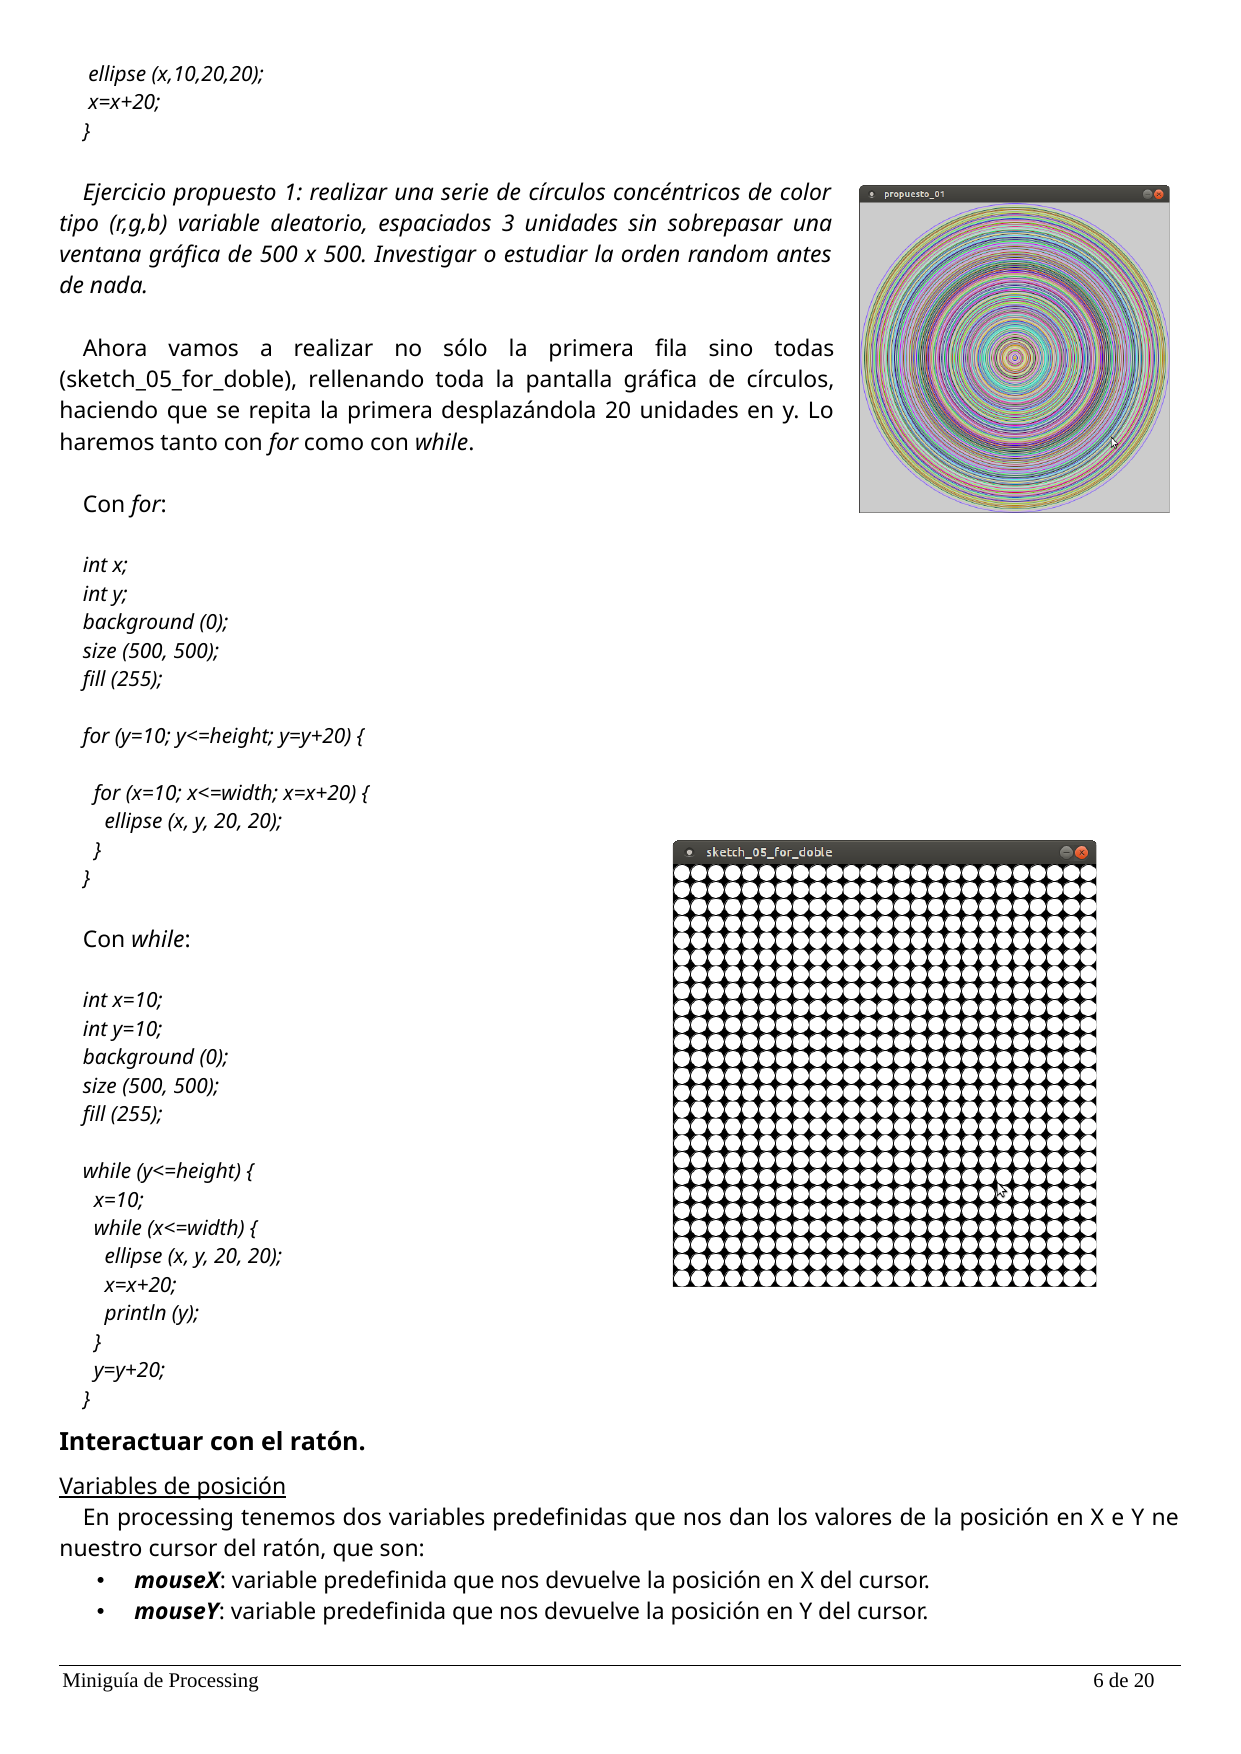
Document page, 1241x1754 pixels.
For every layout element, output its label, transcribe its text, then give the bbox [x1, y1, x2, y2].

text y=y+20; [59, 1355, 1181, 1384]
text while (y<=height) { [59, 1156, 672, 1185]
text Con for: [59, 488, 1181, 519]
text [1097, 1099, 1181, 1128]
text [1097, 863, 1181, 892]
text } [59, 116, 1181, 144]
text int y; [59, 579, 1181, 607]
text } [59, 1384, 1181, 1412]
picture [672, 840, 1097, 1287]
text Variables de posición [59, 1470, 1181, 1501]
text [1097, 1242, 1181, 1270]
text Con while: [59, 923, 672, 954]
text ellipse (x, y, 20, 20); [59, 807, 1181, 835]
text fill (255); [59, 1099, 672, 1128]
text En processing tenemos dos variables predefinidas que nos dan los valores de la posición en X e Y ne nuestro cursor del ratón, que son: [59, 1501, 1181, 1563]
text [1097, 986, 1181, 1014]
text x=10; [59, 1185, 672, 1213]
text Interactuar con el ratón. [59, 1424, 1181, 1458]
list mouseY: variable predefinida que nos devuelve la posición en Y del cursor. [97, 1595, 1181, 1626]
text [1097, 1213, 1181, 1242]
text int x; [59, 551, 1181, 579]
text [1097, 1071, 1181, 1099]
list mouseX: variable predefinida que nos devuelve la posición en X del cursor. [97, 1563, 1181, 1595]
text for (y=10; y<=height; y=y+20) { [59, 721, 1181, 750]
text [1097, 1156, 1181, 1185]
text ellipse (x,10,20,20); [59, 59, 1181, 87]
text int x=10; [59, 986, 672, 1014]
text background (0); [59, 1042, 672, 1071]
text size (500, 500); [59, 636, 1181, 664]
text } [59, 835, 1181, 863]
text fill (255); [59, 664, 1181, 693]
text println (y); [59, 1298, 1181, 1327]
text x=x+20; [59, 87, 1181, 116]
text while (x<=width) { [59, 1213, 672, 1242]
picture [859, 185, 1170, 513]
text } [59, 1327, 1181, 1355]
text Ahora vamos a realizar no sólo la primera fila sino todas (sketch_05_for_doble), rellenando toda la pantalla gráfica de círculos, haciendo que se repita la primera desplazándola 20 unidades en y. Lo haremos tanto con for como con while. [59, 332, 859, 457]
text size (500, 500); [59, 1071, 672, 1099]
text [1097, 1042, 1181, 1071]
text } [59, 863, 672, 892]
text [1097, 923, 1181, 954]
text [1097, 1185, 1181, 1213]
text x=x+20; [59, 1270, 1181, 1298]
text ellipse (x, y, 20, 20); [59, 1242, 672, 1270]
text Ejercicio propuesto 1: realizar una serie de círculos concéntricos de color tipo (r,g,b) variable aleatorio, espaciados 3 unidades sin sobrepasar una ventana gráfica de 500 x 500. Investigar o estudiar la orden random antes de nada. [59, 176, 1181, 301]
text [1097, 1014, 1181, 1042]
text background (0); [59, 607, 1181, 636]
text int y=10; [59, 1014, 672, 1042]
text for (x=10; x<=width; x=x+20) { [59, 778, 1181, 807]
